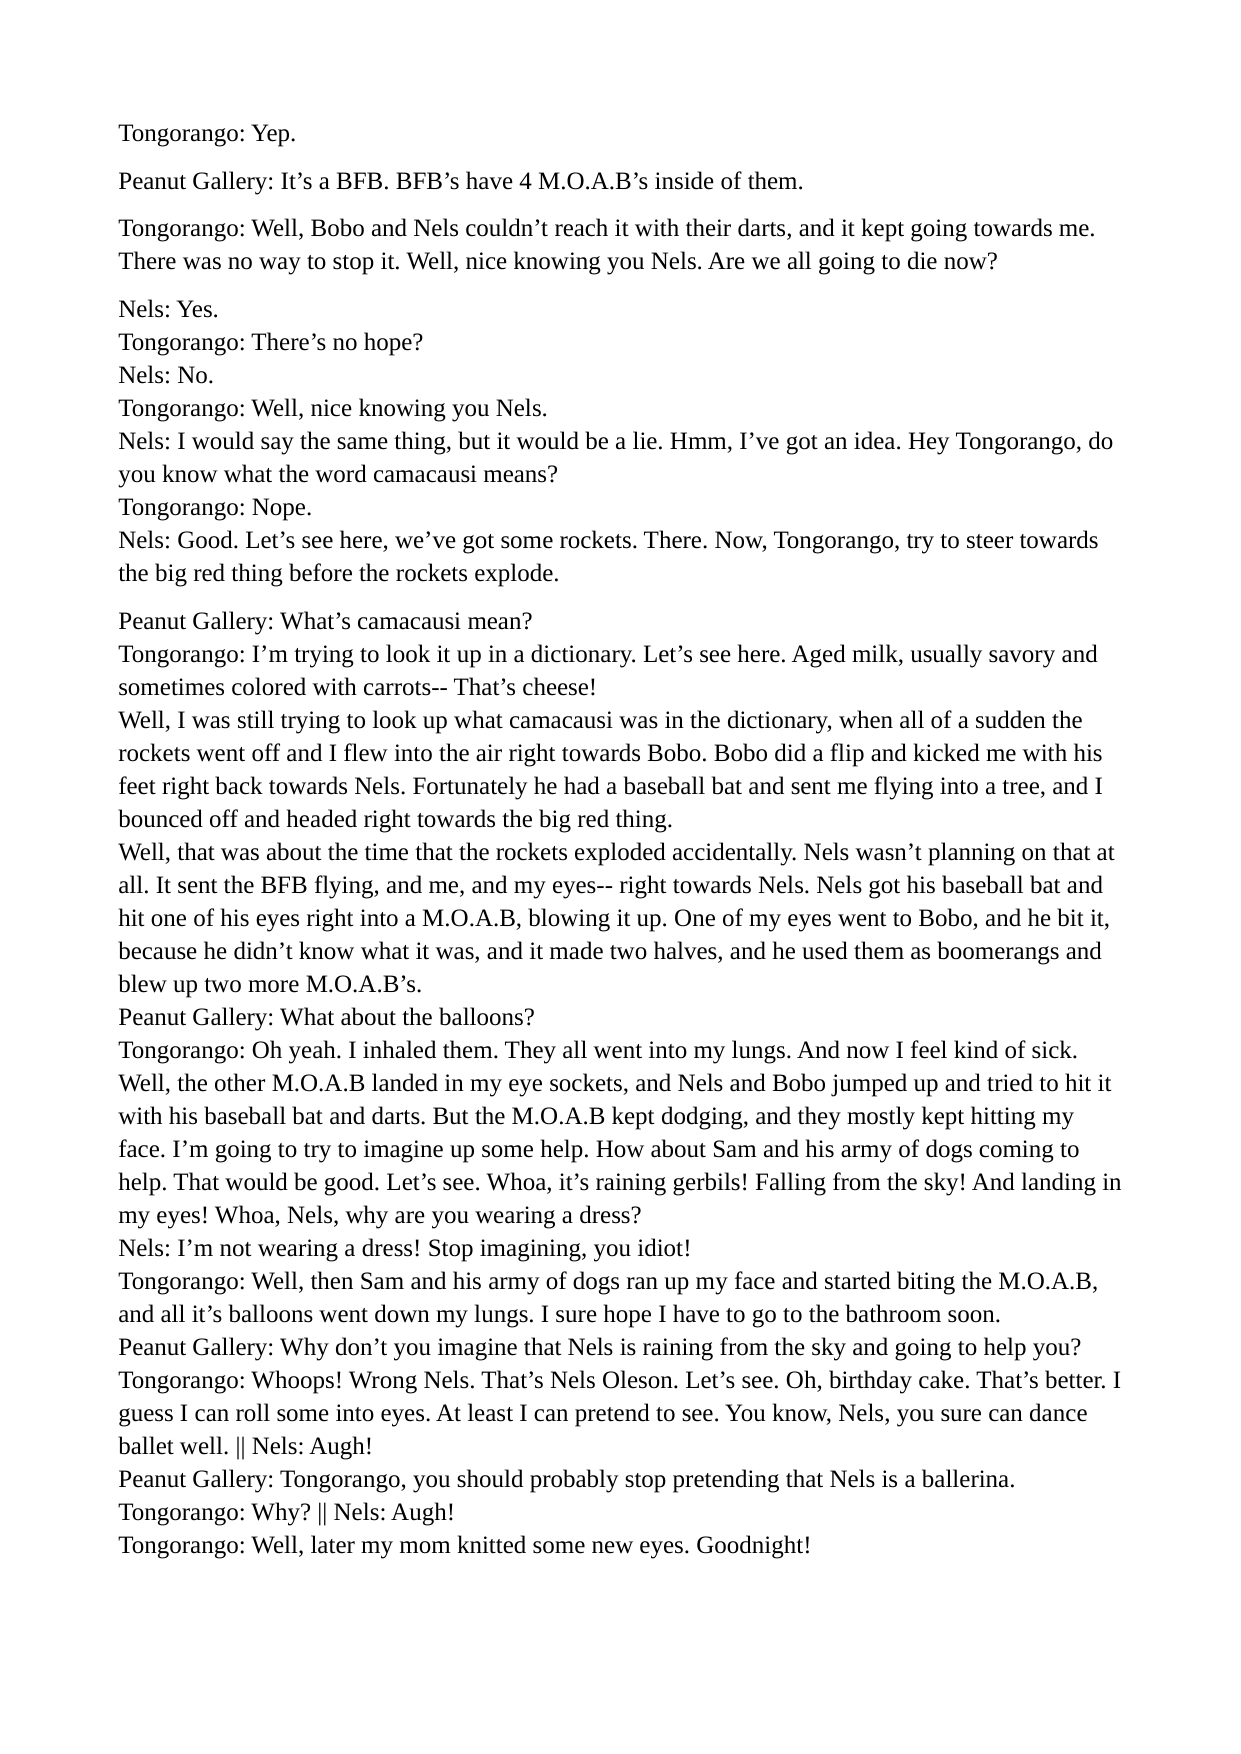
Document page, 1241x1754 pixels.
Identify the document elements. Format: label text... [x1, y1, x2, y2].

text Peanut Gallery: It’s a BFB. BFB’s have 4 M.O.A.B’s inside of them. [118, 166, 1122, 194]
text Peanut Gallery: What’s camacausi mean? Tongorango: I’m trying to look it up in a dictionary. Let’s see here. Aged milk, usually savory and sometimes colored with carrots-- That’s cheese! Well, I was still trying to look up what camacausi was in the dictionary, when all of a sudden the rockets went off and I flew into the air right towards Bobo. Bobo did a flip and kicked me with his feet right back towards Nels. Fortunately he had a baseball bat and sent me flying into a tree, and I bounced off and headed right towards the big red thing. Well, that was about the time that the rockets exploded accidentally. Nels wasn’t planning on that at all. It sent the BFB flying, and me, and my eyes-- right towards Nels. Nels got his baseball bat and hit one of his eyes right into a M.O.A.B, blowing it up. One of my eyes went to Bobo, and he bit it, because he didn’t know what it was, and it made two halves, and he used them as boomerangs and blew up two more M.O.A.B’s. Peanut Gallery: What about the balloons? Tongorango: Oh yeah. I inhaled them. They all went into my lungs. And now I feel kind of sick. Well, the other M.O.A.B landed in my eye sockets, and Nels and Bobo jumped up and tried to hit it with his baseball bat and darts. But the M.O.A.B kept dodging, and they mostly kept hitting my face. I’m going to try to imagine up some help. How about Sam and his army of dogs coming to help. That would be good. Let’s see. Whoa, it’s raining gerbils! Falling from the sky! And landing in my eyes! Whoa, Nels, why are you wearing a dress? Nels: I’m not wearing a dress! Stop imagining, you idiot! Tongorango: Well, then Sam and his army of dogs ran up my face and started biting the M.O.A.B, and all it’s balloons went down my lungs. I sure hope I have to go to the bathroom soon. Peanut Gallery: Why don’t you imagine that Nels is raining from the sky and going to help you? Tongorango: Whoops! Wrong Nels. That’s Nels Oleson. Let’s see. Oh, birthday cake. That’s better. I guess I can roll some into eyes. At least I can pretend to see. You know, Nels, you sure can dance ballet well. || Nels: Augh! Peanut Gallery: Tongorango, you should probably stop pretending that Nels is a ballerina. Tongorango: Why? || Nels: Augh! Tongorango: Well, later my mom knitted some new eyes. Goodnight! [118, 606, 1122, 1559]
text Tongorango: Yep. [118, 118, 1122, 147]
text Nels: Yes. Tongorango: There’s no hope? Nels: No. Tongorango: Well, nice knowing you Nels. Nels: I would say the same thing, but it would be a lie. Hmm, I’ve got an idea. Hey Tongorango, do you know what the word camacausi means? Tongorango: Nope. Nels: Good. Let’s see here, we’ve got some rockets. There. Now, Tongorango, try to steer towards the big red thing before the rockets explode. [118, 294, 1122, 587]
text Tongorango: Well, Bobo and Nels couldn’t reach it with their darts, and it kept going towards me. There was no way to stop it. Well, nice knowing you Nels. Are we all going to die now? [118, 213, 1122, 275]
